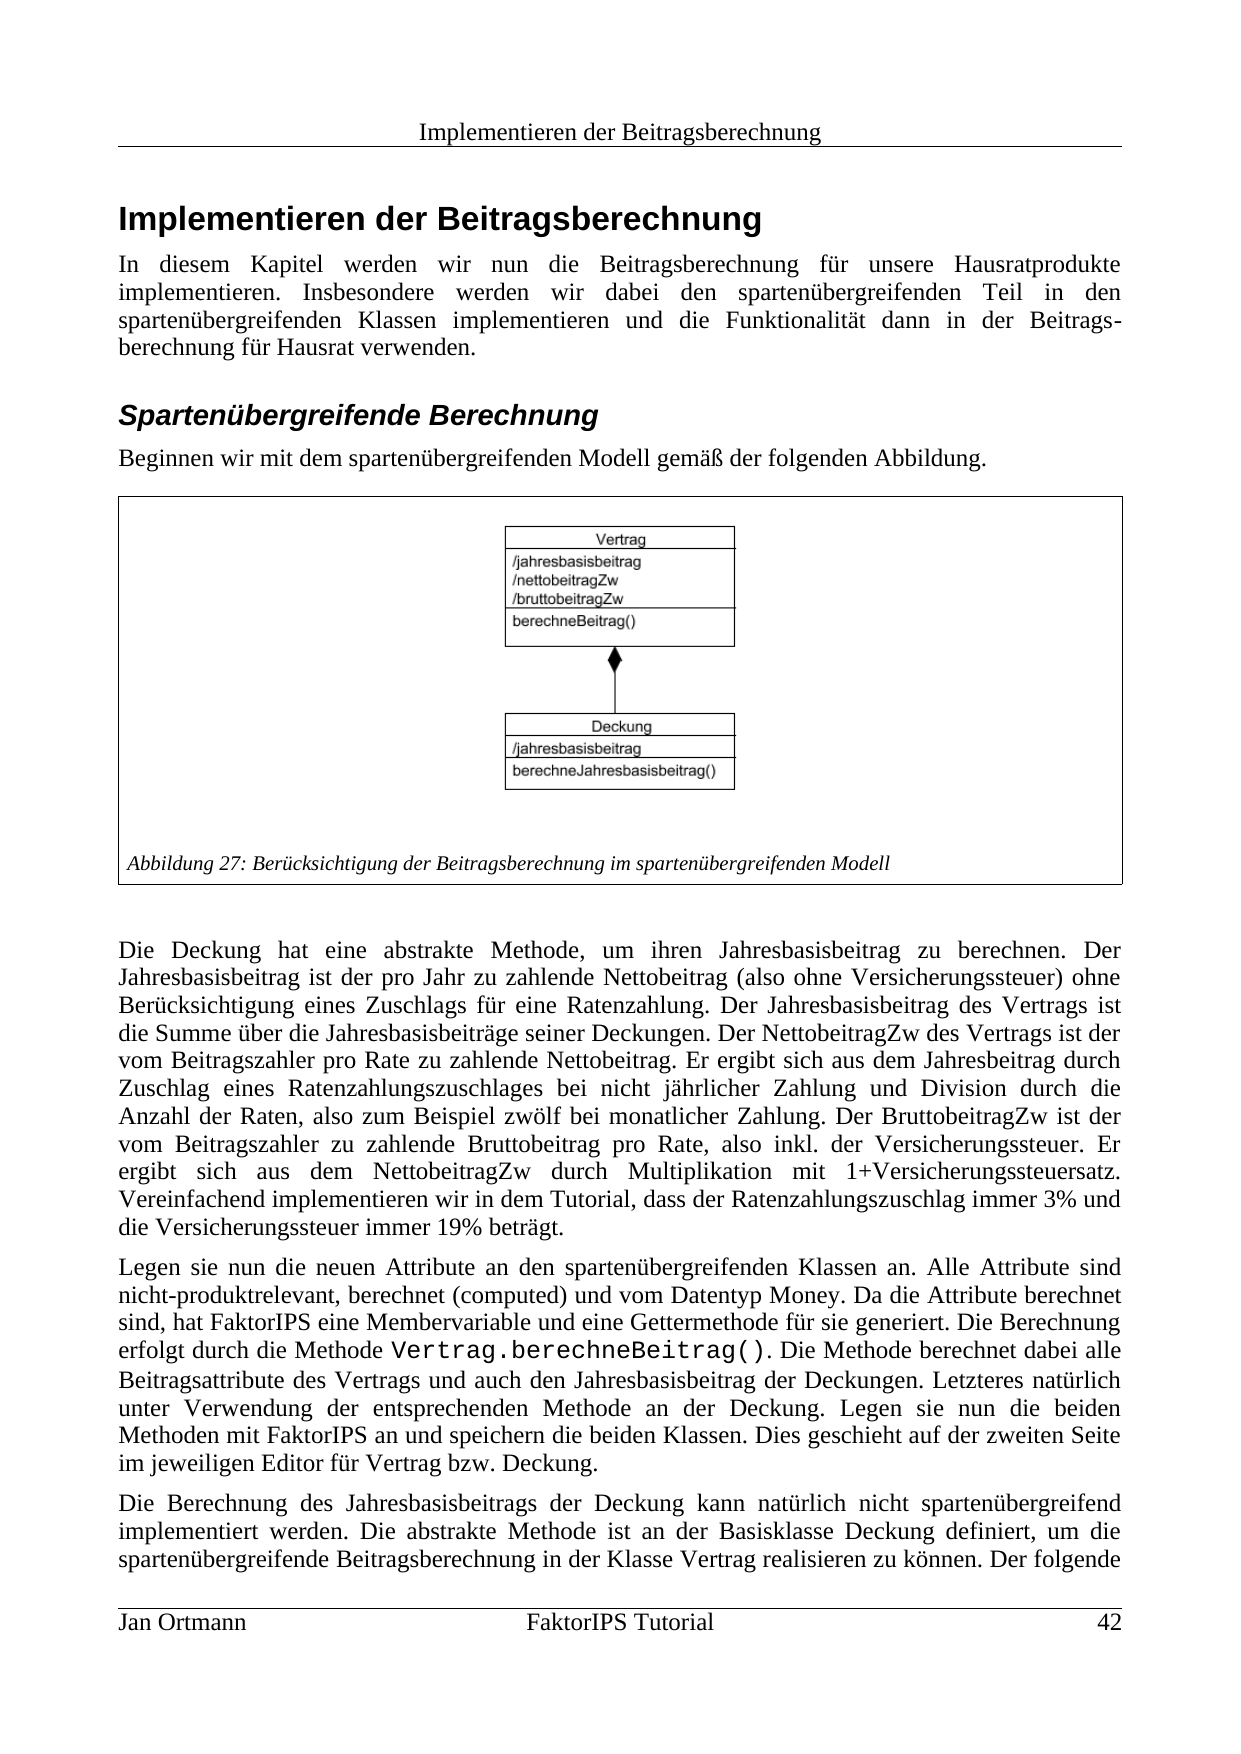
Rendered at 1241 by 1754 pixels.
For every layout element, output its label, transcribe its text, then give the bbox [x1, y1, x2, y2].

text Abbildung 27: Berücksichtigung der Beitragsberechnung im spartenübergreifenden Modell [127, 852, 1113, 875]
text Beginnen wir mit dem spartenübergreifenden Modell gemäß der folgenden Abbildung. [118, 444, 1122, 472]
text In diesem Kapitel werden wir nun die Beitragsberechnung für unsere Hausratprodukte implementieren. Insbesondere werden wir dabei den spartenübergreifenden Teil in den spartenübergreifenden Klassen implementieren und die Funktionalität dann in der Beitrags­berechnung für Hausrat verwenden. [118, 250, 1122, 361]
subtitle Spartenübergreifende Berechnung [118, 399, 1122, 431]
text Die Berechnung des Jahresbasisbeitrags der Deckung kann natürlich nicht spartenübergreifend implementiert werden. Die abstrakte Methode ist an der Basisklasse Deckung definiert, um die spartenübergreifende Beitragsberechnung in der Klasse Vertrag realisieren zu können. Der folgende [118, 1489, 1122, 1572]
text Die Deckung hat eine abstrakte Methode, um ihren Jahresbasisbeitrag zu berechnen. Der Jahresbasisbeitrag ist der pro Jahr zu zahlende Nettobeitrag (also ohne Versicherungssteuer) ohne Berücksichtigung eines Zuschlags für eine Ratenzahlung. Der Jahresbasisbeitrag des Vertrags ist die Summe über die Jahresbasisbeiträge seiner Deckungen. Der NettobeitragZw des Vertrags ist der vom Beitragszahler pro Rate zu zahlende Nettobeitrag. Er ergibt sich aus dem Jahresbeitrag durch Zuschlag eines Ratenzahlungszuschlages bei nicht jährlicher Zahlung und Division durch die Anzahl der Raten, also zum Beispiel zwölf bei monatlicher Zahlung. Der BruttobeitragZw ist der vom Beitragszahler zu zahlende Bruttobeitrag pro Rate, also inkl. der Versicherungssteuer. Er ergibt sich aus dem NettobeitragZw durch Multiplikation mit 1+Versicherungssteuersatz. Vereinfachend implementieren wir in dem Tutorial, dass der Ratenzahlungszuschlag immer 3% und die Versicherungssteuer immer 19% beträgt. [118, 936, 1122, 1241]
picture [483, 505, 757, 812]
text Legen sie nun die neuen Attribute an den spartenübergreifenden Klassen an. Alle Attribute sind nicht-produktrelevant, berechnet (computed) und vom Datentyp Money. Da die Attribute berechnet sind, hat FaktorIPS eine Membervariable und eine Gettermethode für sie generiert. Die Berechnung erfolgt durch die Methode Vertrag.berechneBeitrag(). Die Methode berechnet dabei alle Beitragsattribute des Vertrags und auch den Jahresbasisbeitrag der Deckungen. Letzteres natürlich unter Verwendung der entsprechenden Methode an der Deckung. Legen sie nun die beiden Methoden mit FaktorIPS an und speichern die beiden Klassen. Dies geschieht auf der zweiten Seite im jeweiligen Editor für Vertrag bzw. Deckung. [118, 1253, 1122, 1477]
subtitle Implementieren der Beitragsberechnung [118, 200, 1122, 238]
